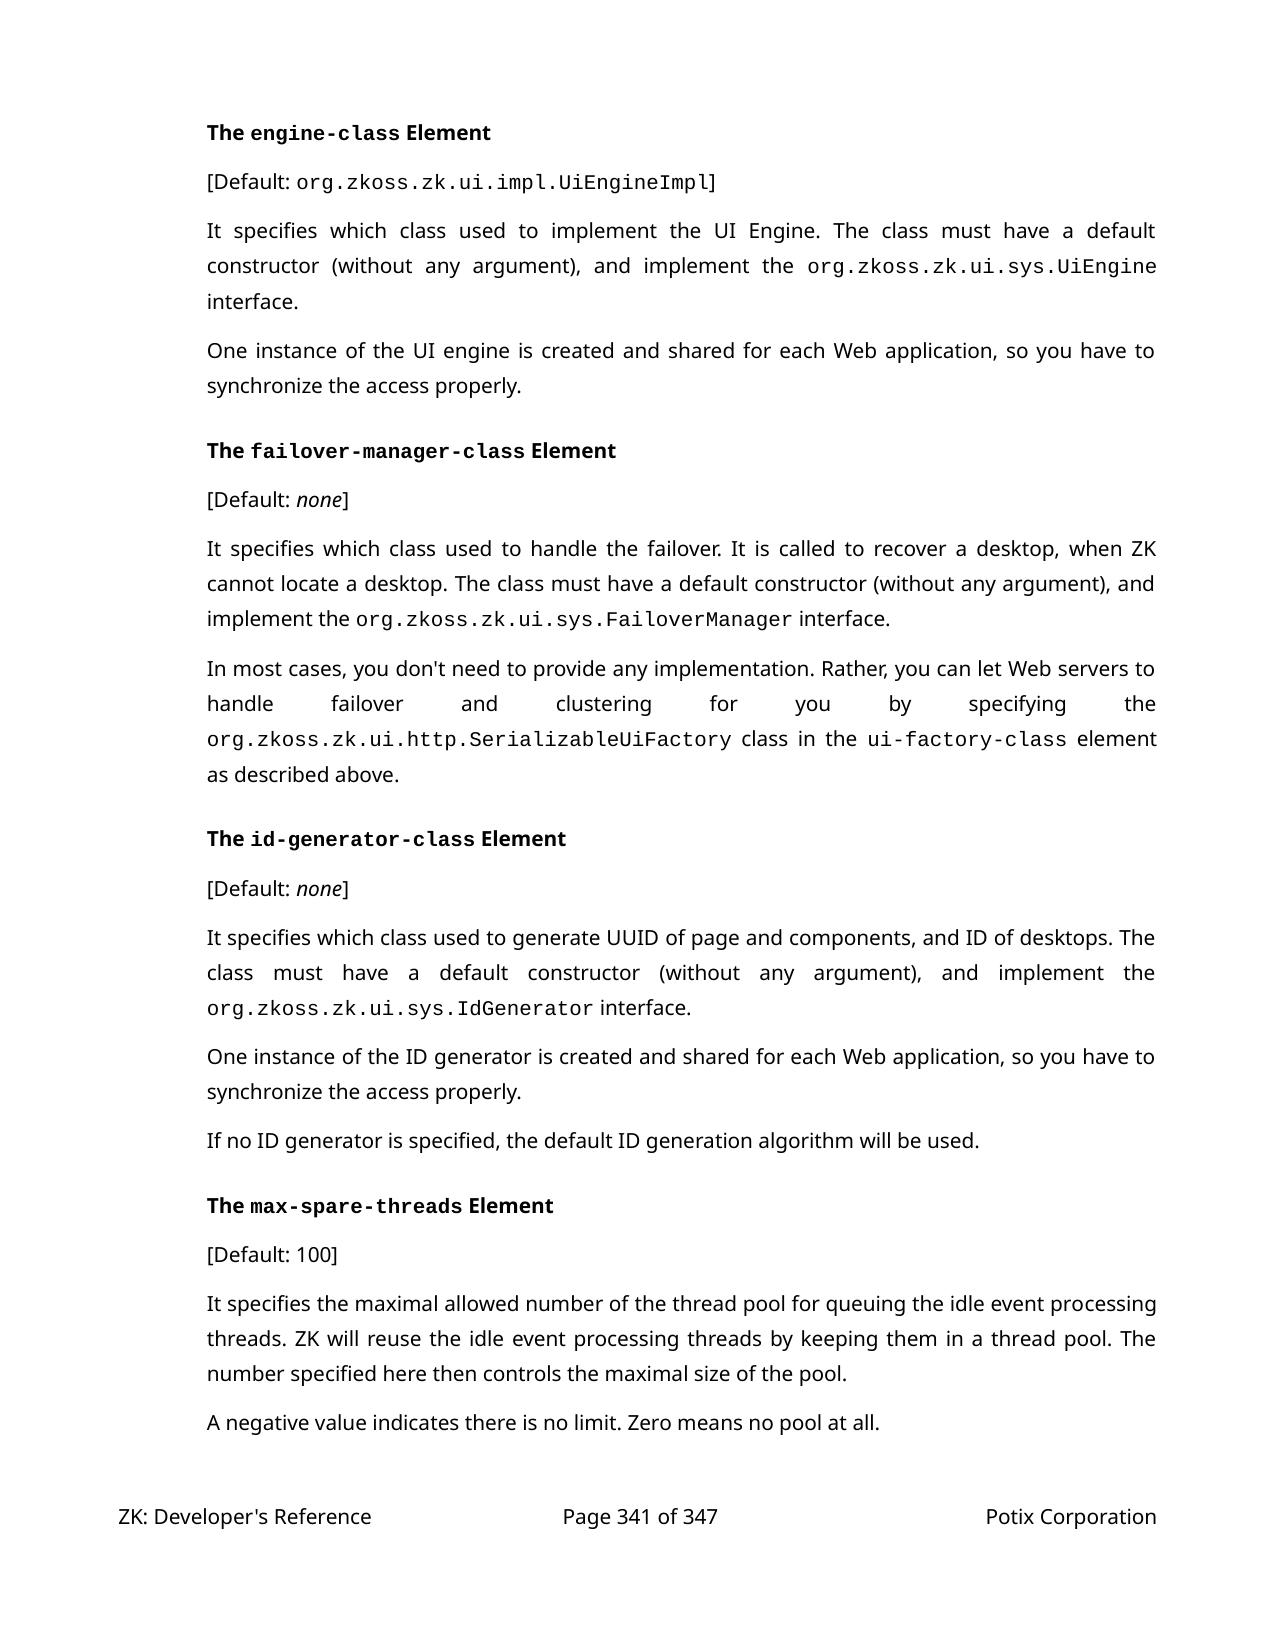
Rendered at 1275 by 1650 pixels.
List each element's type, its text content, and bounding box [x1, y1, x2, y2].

text [Default: none] [207, 874, 1157, 902]
text It specifies which class used to implement the UI Engine. The class must have a default constructor (without any argument), and implement the org.zkoss.zk.ui.sys.UiEngine interface. [207, 216, 1157, 315]
text If no ID generator is specified, the default ID generation algorithm will be used. [207, 1126, 1157, 1154]
text In most cases, you don't need to provide any implementation. Rather, you can let Web servers to handle failover and clustering for you by specifying the org.zkoss.zk.ui.http.SerializableUiFactory class in the ui-factory-class element as described above. [207, 654, 1157, 788]
text It specifies the maximal allowed number of the thread pool for queuing the idle event processing threads. ZK will reuse the idle event processing threads by keeping them in a thread pool. The number specified here then controls the maximal size of the pool. [207, 1289, 1157, 1388]
text [Default: none] [207, 485, 1157, 513]
subtitle The id-generator-class Element [207, 824, 1157, 853]
text It specifies which class used to generate UUID of page and components, and ID of desktops. The class must have a default constructor (without any argument), and implement the org.zkoss.zk.ui.sys.IdGenerator interface. [207, 923, 1157, 1022]
text One instance of the UI engine is created and shared for each Web application, so you have to synchronize the access properly. [207, 336, 1157, 399]
text [Default: org.zkoss.zk.ui.impl.UiEngineImpl] [207, 167, 1157, 196]
text It specifies which class used to handle the failover. It is called to recover a desktop, when ZK cannot locate a desktop. The class must have a default constructor (without any argument), and implement the org.zkoss.zk.ui.sys.FailoverManager interface. [207, 534, 1157, 633]
text [Default: 100] [207, 1240, 1157, 1268]
subtitle The max-spare-threads Element [207, 1191, 1157, 1220]
text One instance of the ID generator is created and shared for each Web application, so you have to synchronize the access properly. [207, 1042, 1157, 1106]
subtitle The engine-class Element [207, 118, 1157, 147]
text A negative value indicates there is no limit. Zero means no pool at all. [207, 1408, 1157, 1437]
subtitle The failover-manager-class Element [207, 436, 1157, 465]
